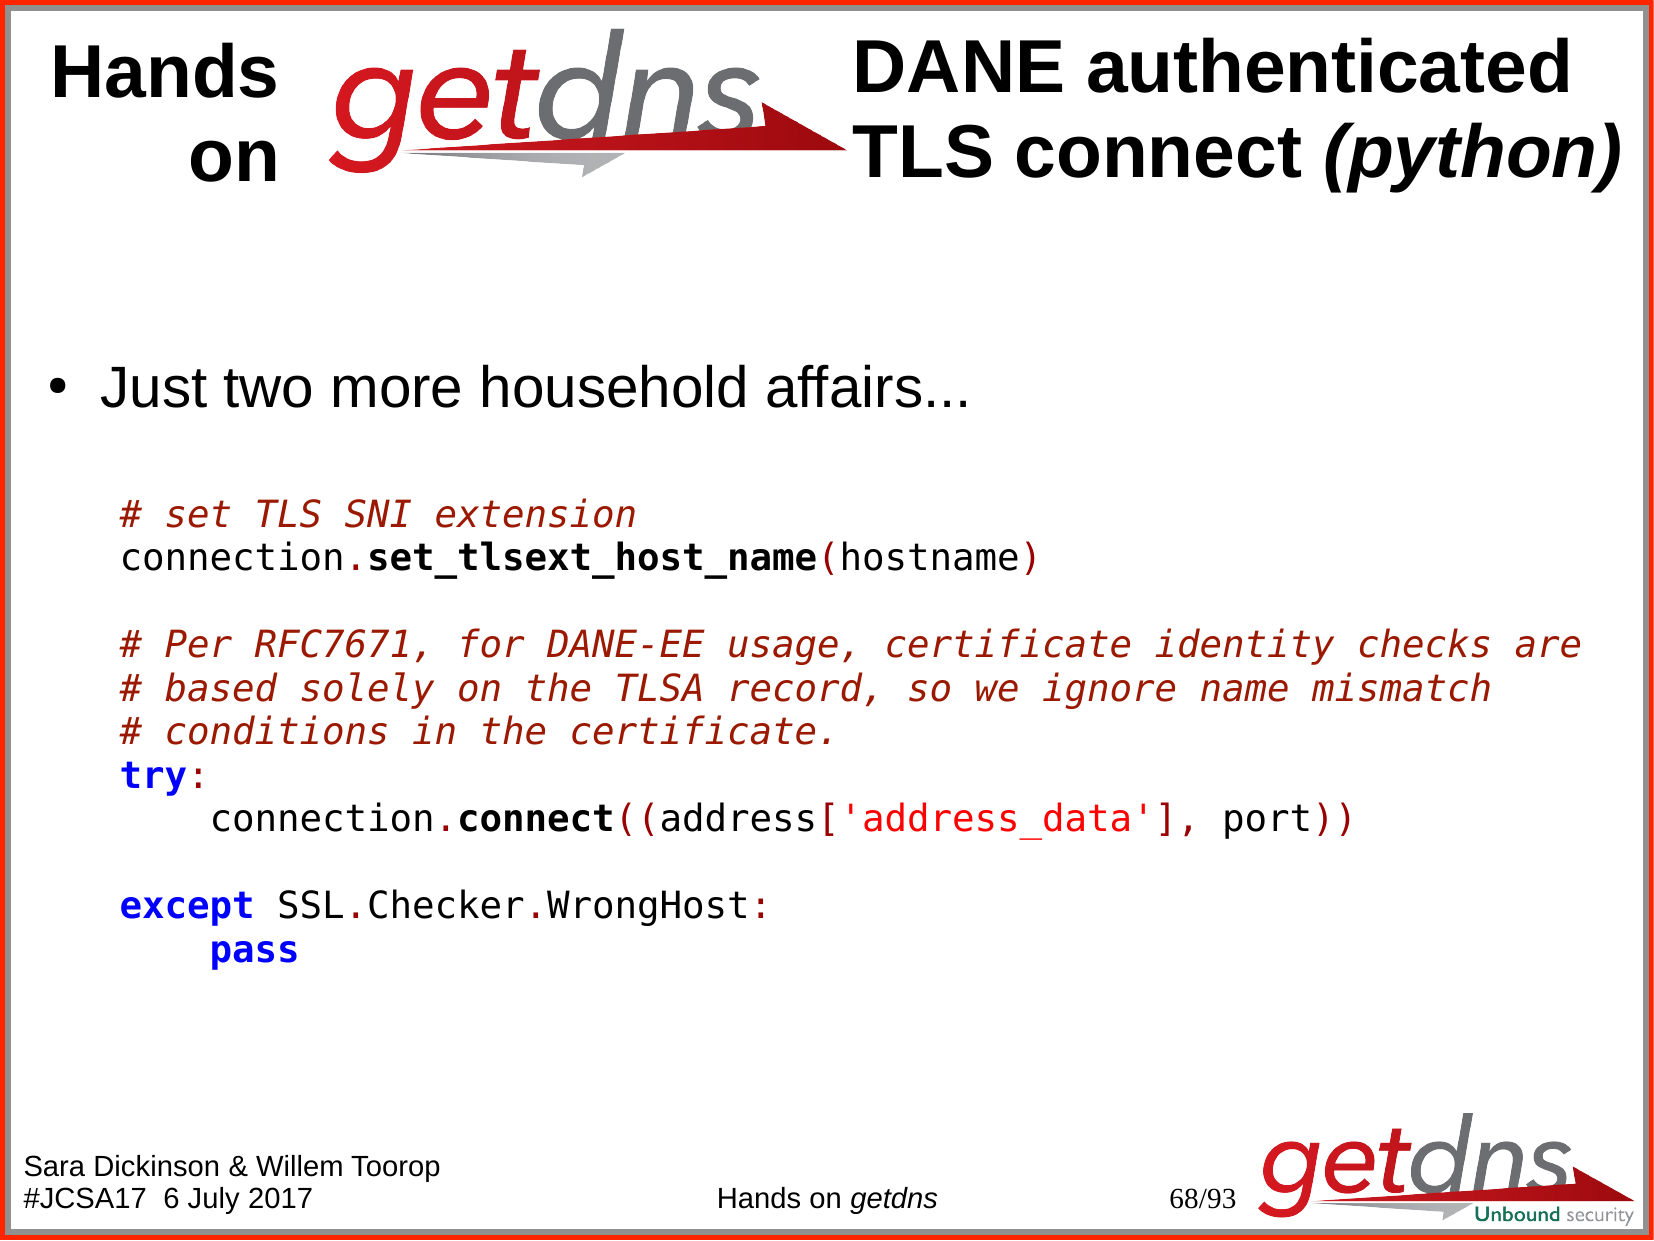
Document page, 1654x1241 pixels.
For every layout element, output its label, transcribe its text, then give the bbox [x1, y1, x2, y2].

title Hands on [0, 0, 280, 267]
title DANE authenticated TLS connect (python) [852, 25, 1654, 193]
list Just two more household affairs... # set TLS SNI extension connection.set_tlsext_host_name(hostname) # Per RFC7671, for DANE-EE usage, certificate identity checks are # based solely on the TLSA record, so we ignore name mismatch # conditions in the certificate. try: connection.connect((address['address_data'], port)) except SSL.Checker.WrongHost: pass [29, 354, 1654, 1241]
picture [319, 20, 857, 193]
